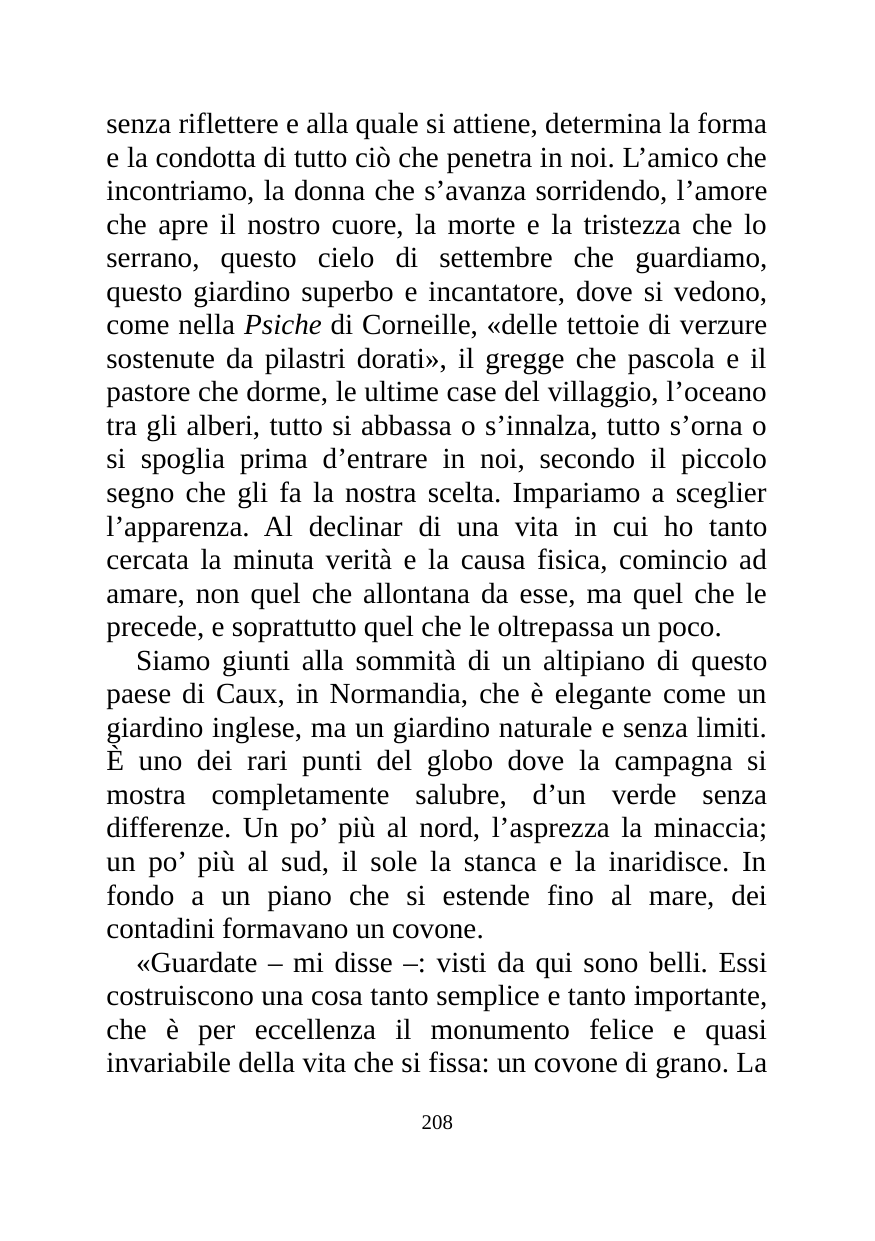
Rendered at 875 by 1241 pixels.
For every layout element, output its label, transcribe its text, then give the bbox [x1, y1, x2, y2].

text «Guardate – mi disse –: visti da qui sono belli. Essi costruiscono una cosa tanto semplice e tanto importante, che è per eccellenza il monumento felice e quasi invariabile della vita che si fissa: un covone di grano. La [106, 945, 768, 1079]
text Siamo giunti alla sommità di un altipiano di questo paese di Caux, in Normandia, che è elegante come un giardino inglese, ma un giardino naturale e senza limiti. È uno dei rari punti del globo dove la campagna si mostra completamente salubre, d’un verde senza differenze. Un po’ più al nord, l’asprezza la minaccia; un po’ più al sud, il sole la stanca e la inaridisce. In fondo a un piano che si estende fino al mare, dei contadini formavano un covone. [106, 643, 768, 945]
text senza riflettere e alla quale si attiene, determina la forma e la condotta di tutto ciò che penetra in noi. L’amico che incontriamo, la donna che s’avanza sorridendo, l’amore che apre il nostro cuore, la morte e la tristezza che lo serrano, questo cielo di settembre che guardiamo, questo giardino superbo e incantatore, dove si vedono, come nella Psiche di Corneille, «delle tettoie di verzure sostenute da pilastri dorati», il gregge che pascola e il pastore che dorme, le ultime case del villaggio, l’oceano tra gli alberi, tutto si abbassa o s’innalza, tutto s’orna o si spoglia prima d’entrare in noi, secondo il piccolo segno che gli fa la nostra scelta. Impariamo a sceglier l’apparenza. Al declinar di una vita in cui ho tanto cercata la minuta verità e la causa fisica, comincio ad amare, non quel che allontana da esse, ma quel che le precede, e soprattutto quel che le oltrepassa un poco. [106, 106, 768, 643]
